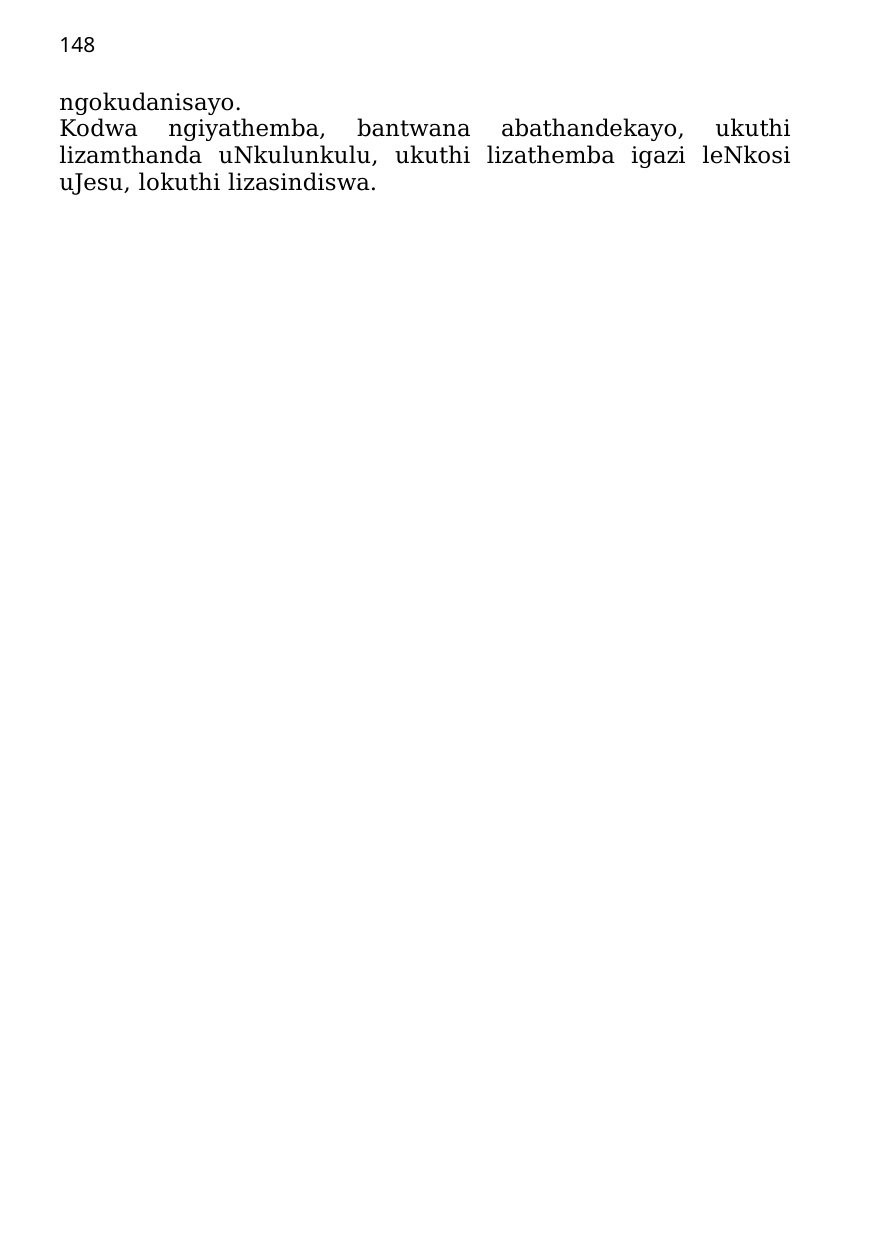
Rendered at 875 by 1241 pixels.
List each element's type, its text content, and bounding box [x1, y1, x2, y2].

text Kodwa ngiyathemba, bantwana abathandekayo, ukuthi lizamthanda uNkulunkulu, ukuthi lizathemba igazi leNkosi uJesu, lokuthi lizasindiswa. [59, 115, 791, 196]
text ngokudanisayo. [59, 88, 791, 115]
